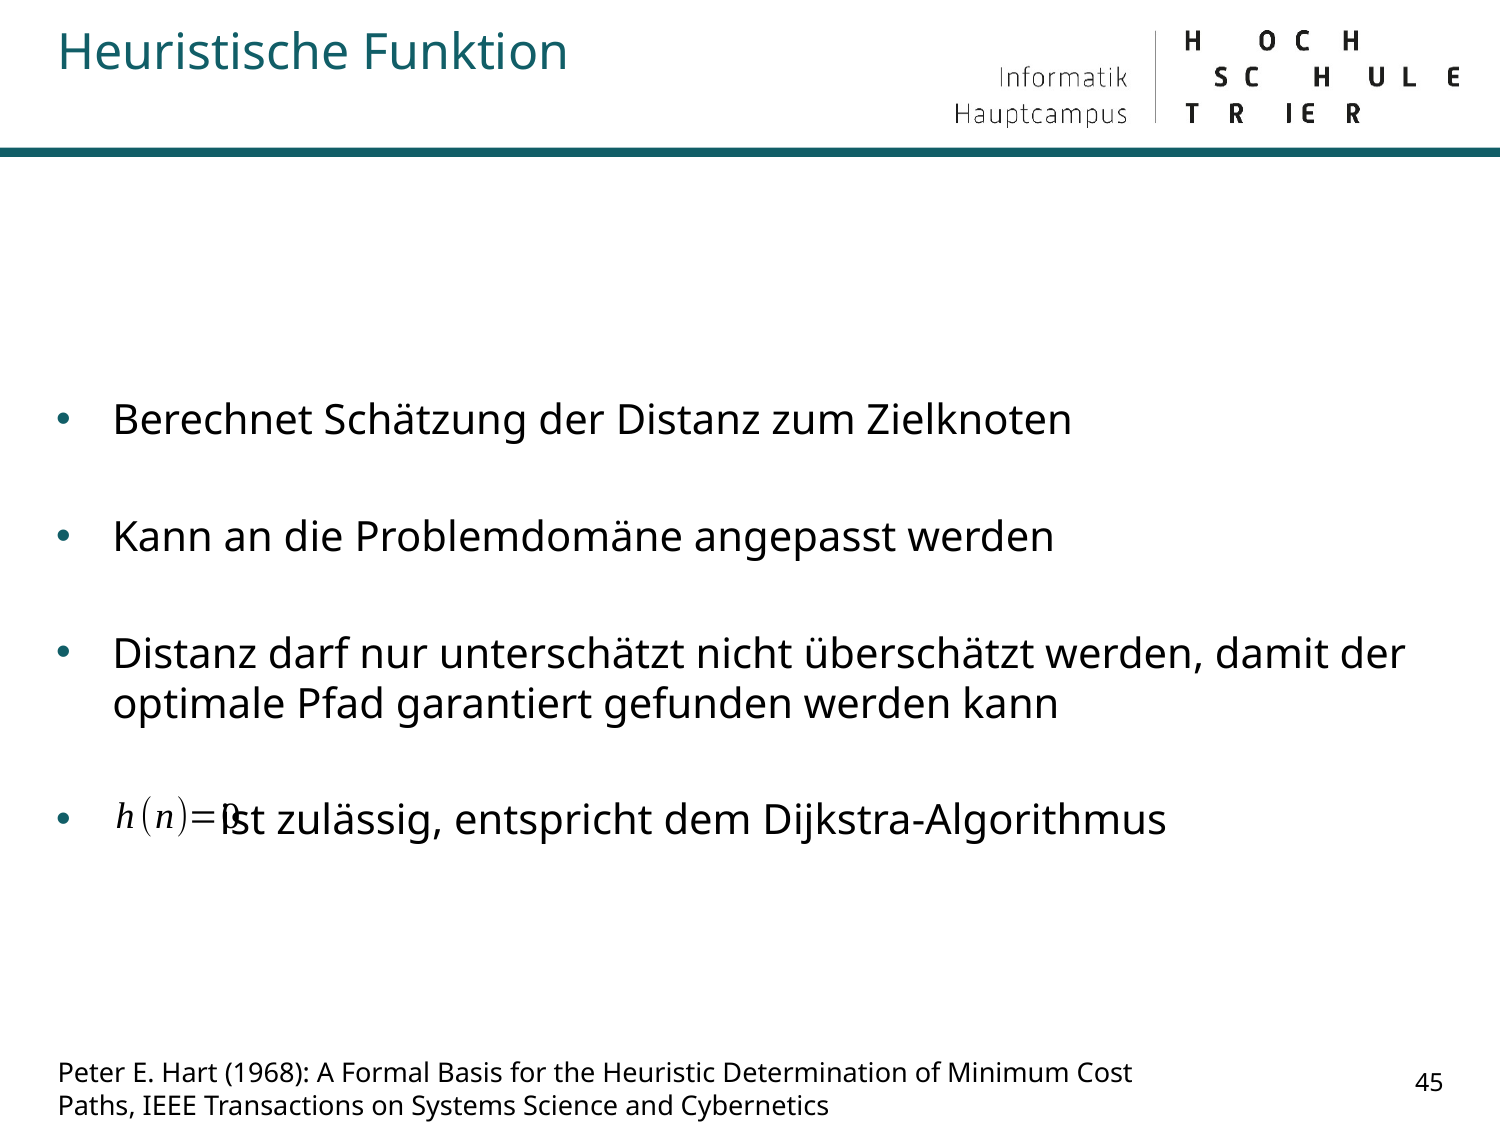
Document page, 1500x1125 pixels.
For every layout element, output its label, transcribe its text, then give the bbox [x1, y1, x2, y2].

slide_number [1222, 1058, 1459, 1106]
footer [527, 1095, 669, 1106]
picture [956, 30, 1459, 128]
footer [684, 1095, 713, 1106]
footer [716, 1095, 1193, 1106]
footer [415, 1095, 529, 1106]
title Heuristische Funktion [42, 12, 940, 131]
chart [106, 793, 250, 839]
footer [671, 1095, 690, 1106]
text_box Peter E. Hart (1968): A Formal Basis for the Heuristic Determination of Minimum Cost Paths, IEEE Transactions on Systems Science and Cybernetics [42, 1048, 1232, 1095]
footer [42, 1095, 100, 1106]
footer [62, 1098, 69, 1105]
footer [103, 1095, 417, 1106]
list Berechnet Schätzung der Distanz zum Zielknoten Kann an die Problemdomäne angepasst werden Distanz darf nur unterschätzt nicht überschätzt werden, damit der optimale Pfad garantiert gefunden werden kann ist zulässig, entspricht dem Dijkstra-Algorithmus [41, 385, 1459, 812]
